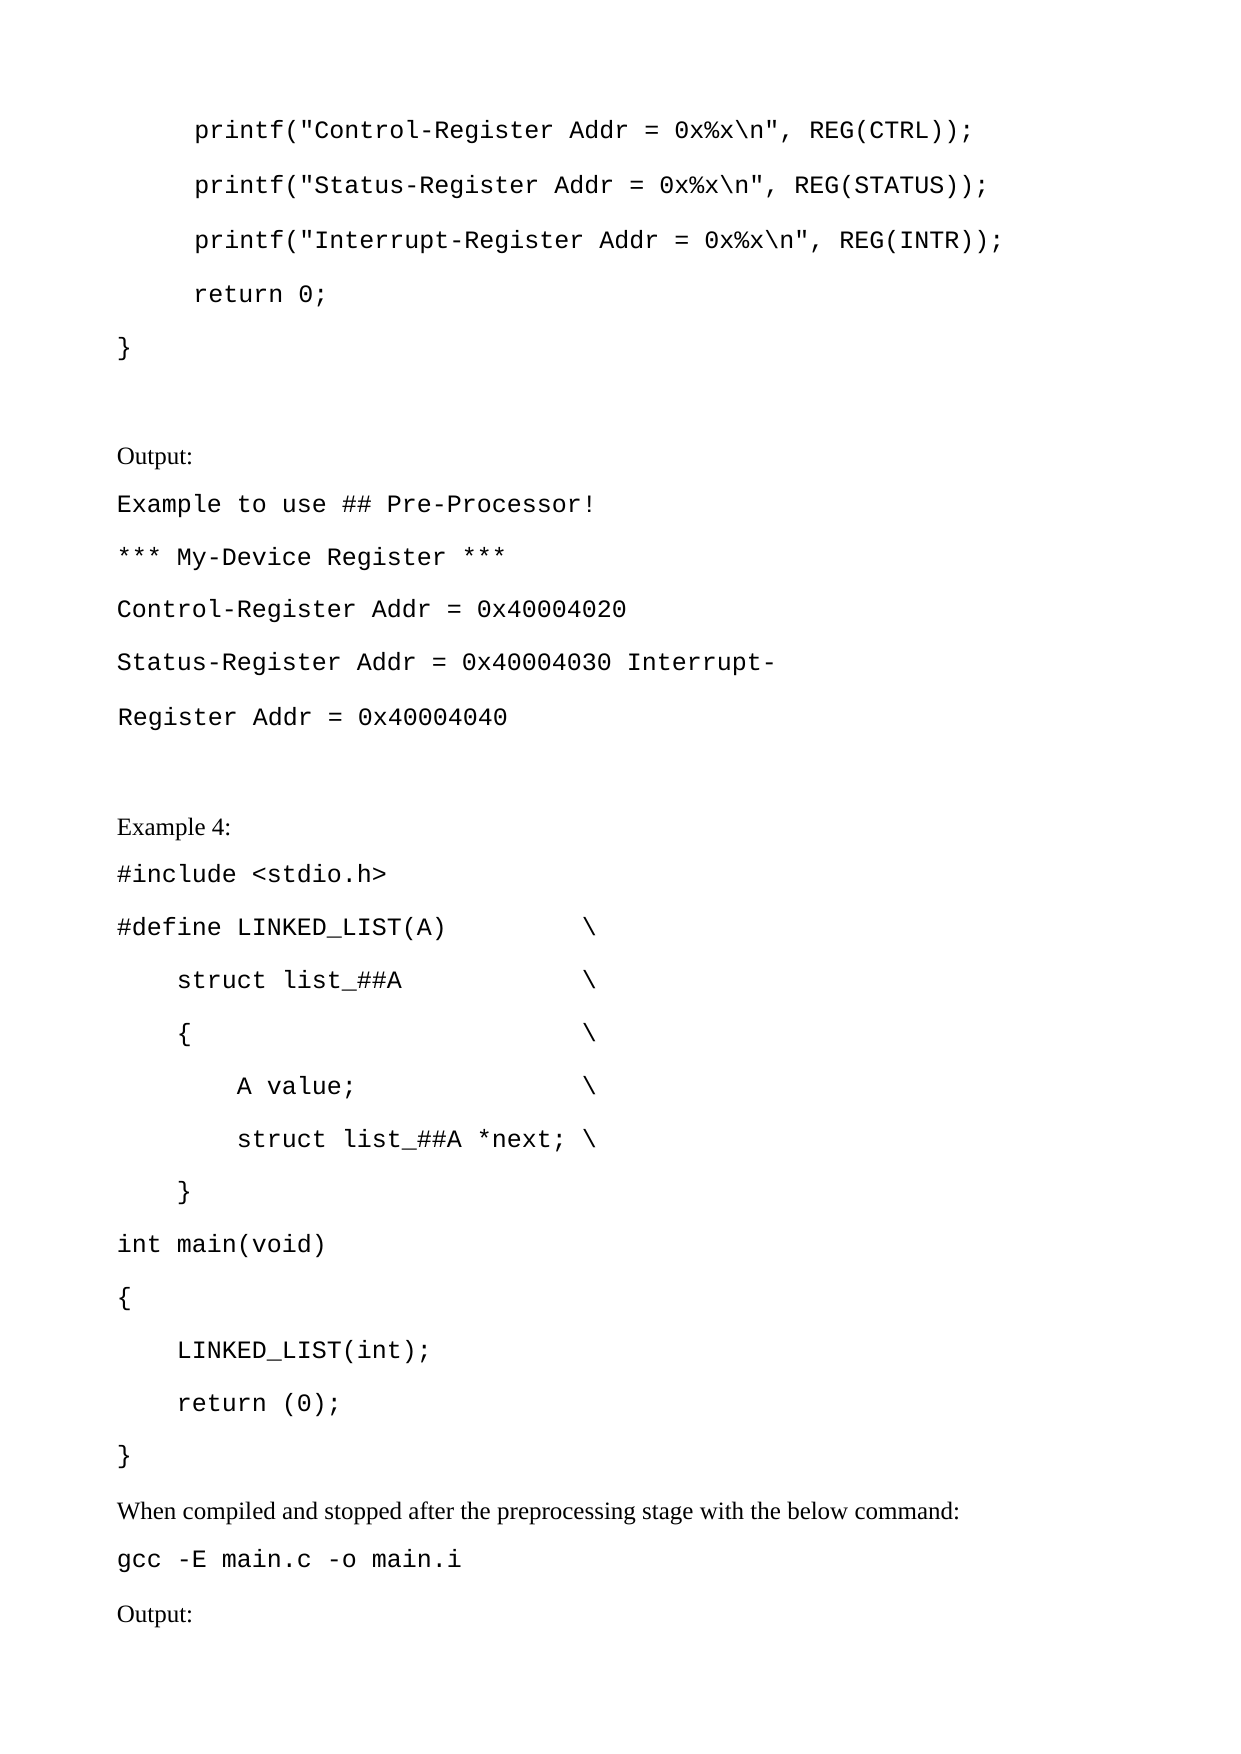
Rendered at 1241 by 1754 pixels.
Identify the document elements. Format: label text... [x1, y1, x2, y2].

text Control-Register Addr = 0x40004020 [117, 597, 1118, 625]
text #include <stdio.h> [117, 862, 1118, 890]
text *** My-Device Register *** [117, 544, 1118, 572]
text #define LINKED_LIST(A) \ [117, 915, 1118, 943]
text } [117, 1443, 1118, 1471]
text return 0; [193, 282, 1118, 310]
text struct list_##A \ [117, 968, 1118, 996]
text When compiled and stopped after the preprocessing stage with the below command: [117, 1496, 1121, 1524]
text return (0); [117, 1390, 1118, 1418]
text Status-Register Addr = 0x40004030 Interrupt-Register Addr = 0x40004040 [117, 650, 883, 733]
text Example 4: [117, 812, 1121, 841]
text Example to use ## Pre-Processor! [117, 491, 1118, 519]
text } [117, 1179, 1118, 1207]
text A value; \ [117, 1073, 1118, 1102]
text printf("Control-Register Addr = 0x%x\n", REG(CTRL)); printf("Status-Register Addr = 0x%x\n", REG(STATUS)); printf("Interrupt-Register Addr = 0x%x\n", REG(INTR)); [193, 118, 1027, 256]
text } [117, 335, 1118, 363]
text { [117, 1284, 1118, 1313]
text gcc -E main.c -o main.i [117, 1546, 1118, 1574]
text struct list_##A *next; \ [117, 1126, 1118, 1154]
text LINKED_LIST(int); [117, 1337, 1118, 1366]
text int main(void) [117, 1232, 1118, 1260]
text Output: [117, 441, 1121, 470]
text Output: [117, 1599, 1121, 1628]
text { \ [117, 1021, 1118, 1049]
